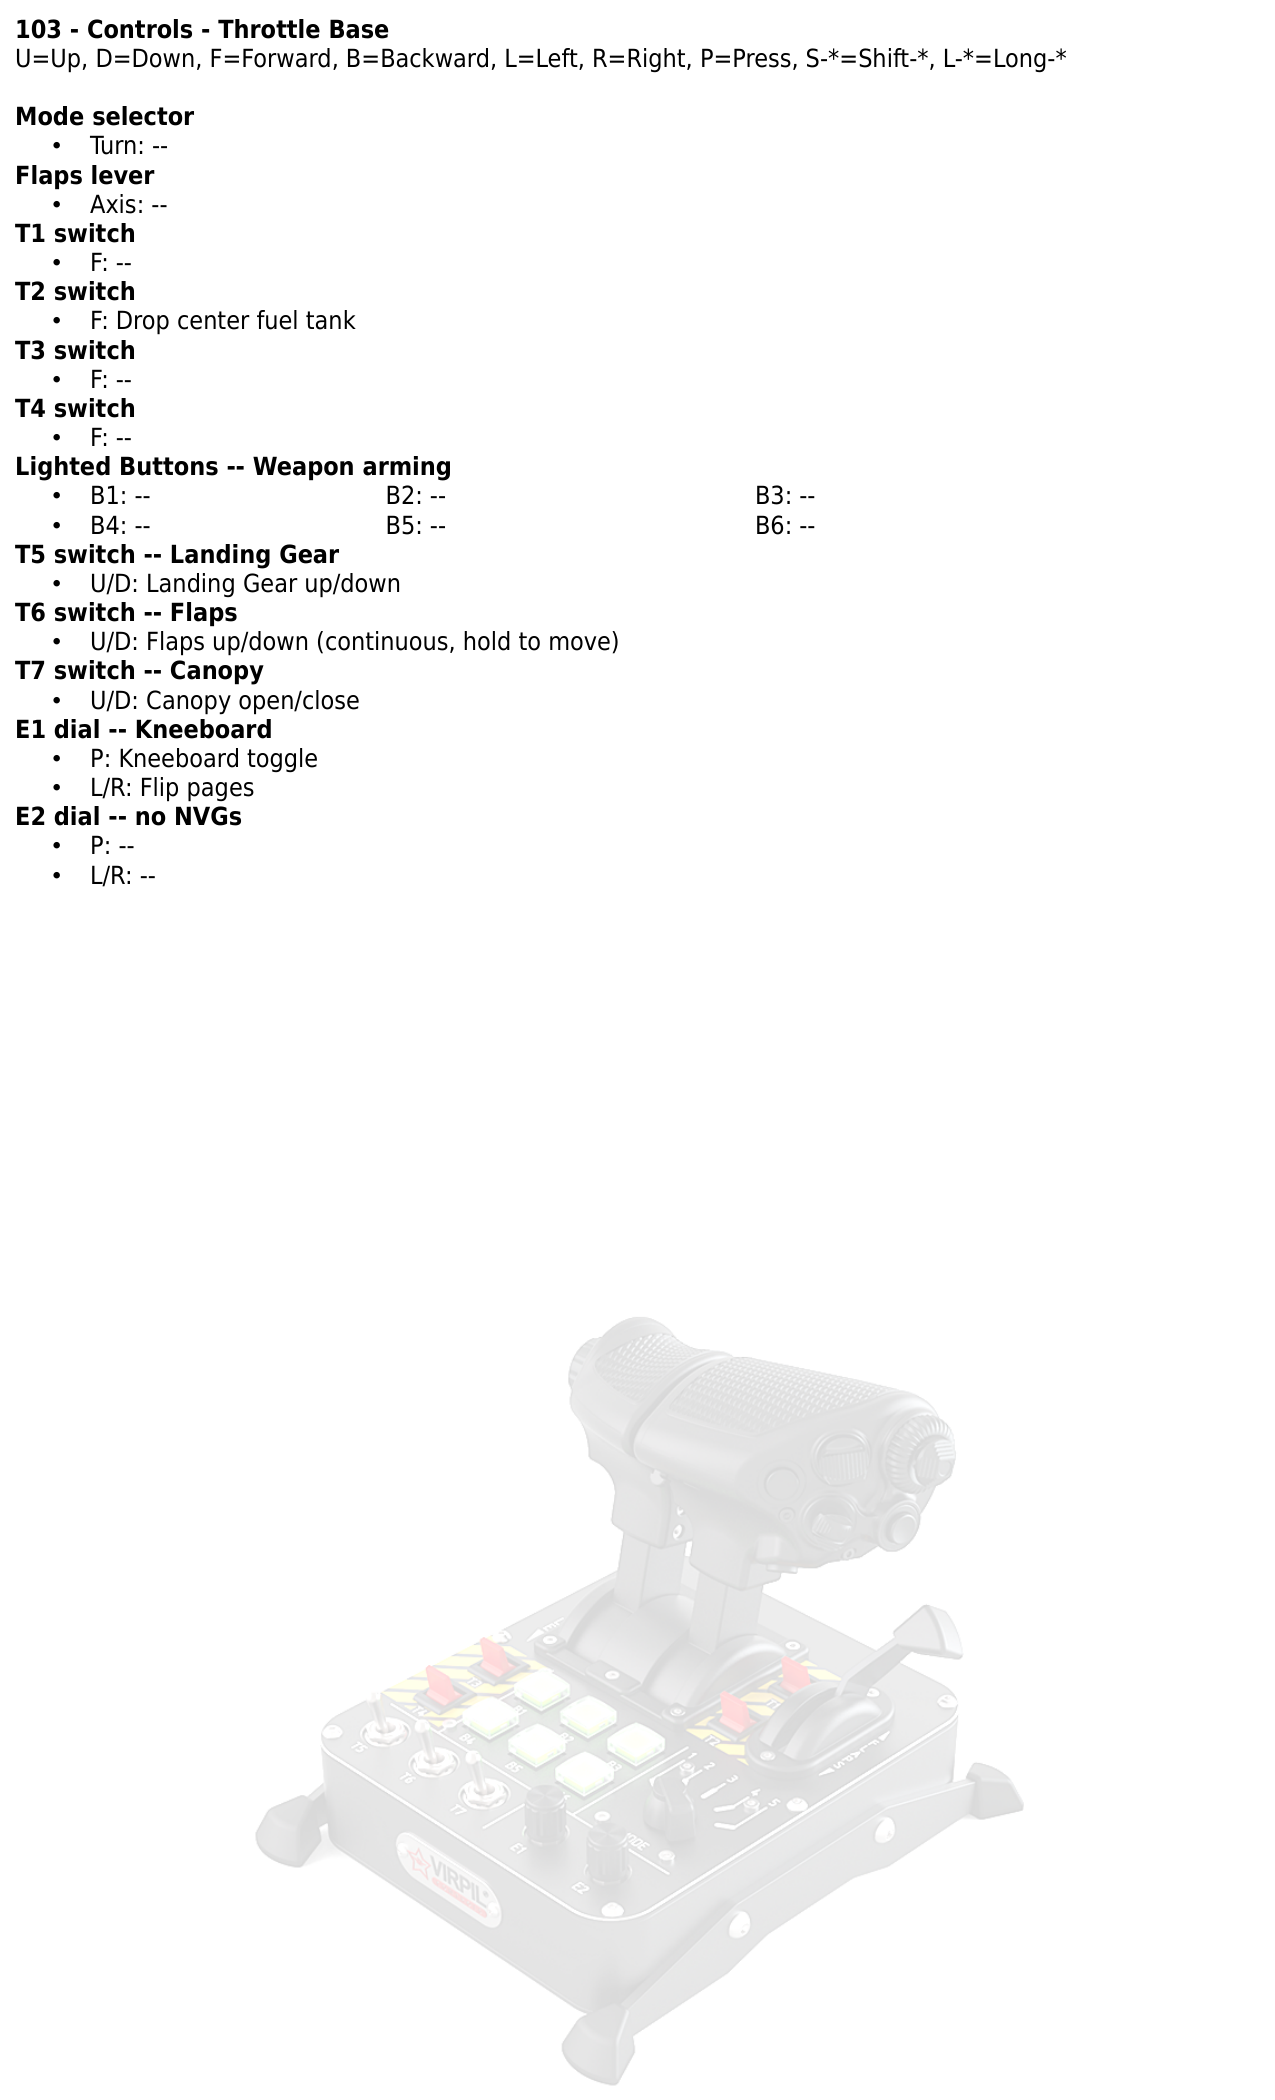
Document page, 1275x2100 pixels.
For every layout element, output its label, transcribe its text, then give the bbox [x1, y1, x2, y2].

list Turn: -- [52, 132, 1260, 161]
list P: -- [52, 832, 1260, 861]
list P: Kneeboard toggle [52, 744, 1260, 773]
list U/D: Canopy open/close [52, 686, 1260, 715]
text T4 switch [15, 394, 1260, 423]
text T6 switch -- Flaps [15, 598, 1260, 627]
list F: -- [52, 248, 1260, 277]
list F: Drop center fuel tank [52, 307, 1260, 336]
text T1 switch [15, 219, 1260, 248]
text E1 dial -- Kneeboard [15, 715, 1260, 744]
list F: -- [52, 365, 1260, 394]
text Lighted Buttons -- Weapon arming [15, 452, 1260, 482]
list U/D: Flaps up/down (continuous, hold to move) [52, 627, 1260, 657]
text U=Up, D=Down, F=Forward, B=Backward, L=Left, R=Right, P=Press, S-*=Shift-*, L-*=Long-* [15, 44, 1260, 73]
list B4: -- B5: -- B6: -- [52, 511, 1260, 540]
text T7 switch -- Canopy [15, 657, 1260, 686]
text Mode selector [15, 102, 1260, 132]
list U/D: Landing Gear up/down [52, 569, 1260, 598]
list Axis: -- [52, 190, 1260, 219]
list B1: -- B2: -- B3: -- [52, 482, 1260, 511]
text E2 dial -- no NVGs [15, 802, 1260, 832]
list L/R: Flip pages [52, 773, 1260, 802]
text T2 switch [15, 277, 1260, 307]
text 103 - Controls - Throttle Base [15, 15, 1260, 44]
text Flaps lever [15, 161, 1260, 190]
text T3 switch [15, 336, 1260, 365]
text T5 switch -- Landing Gear [15, 540, 1260, 569]
list L/R: -- [52, 861, 1260, 890]
list F: -- [52, 423, 1260, 452]
